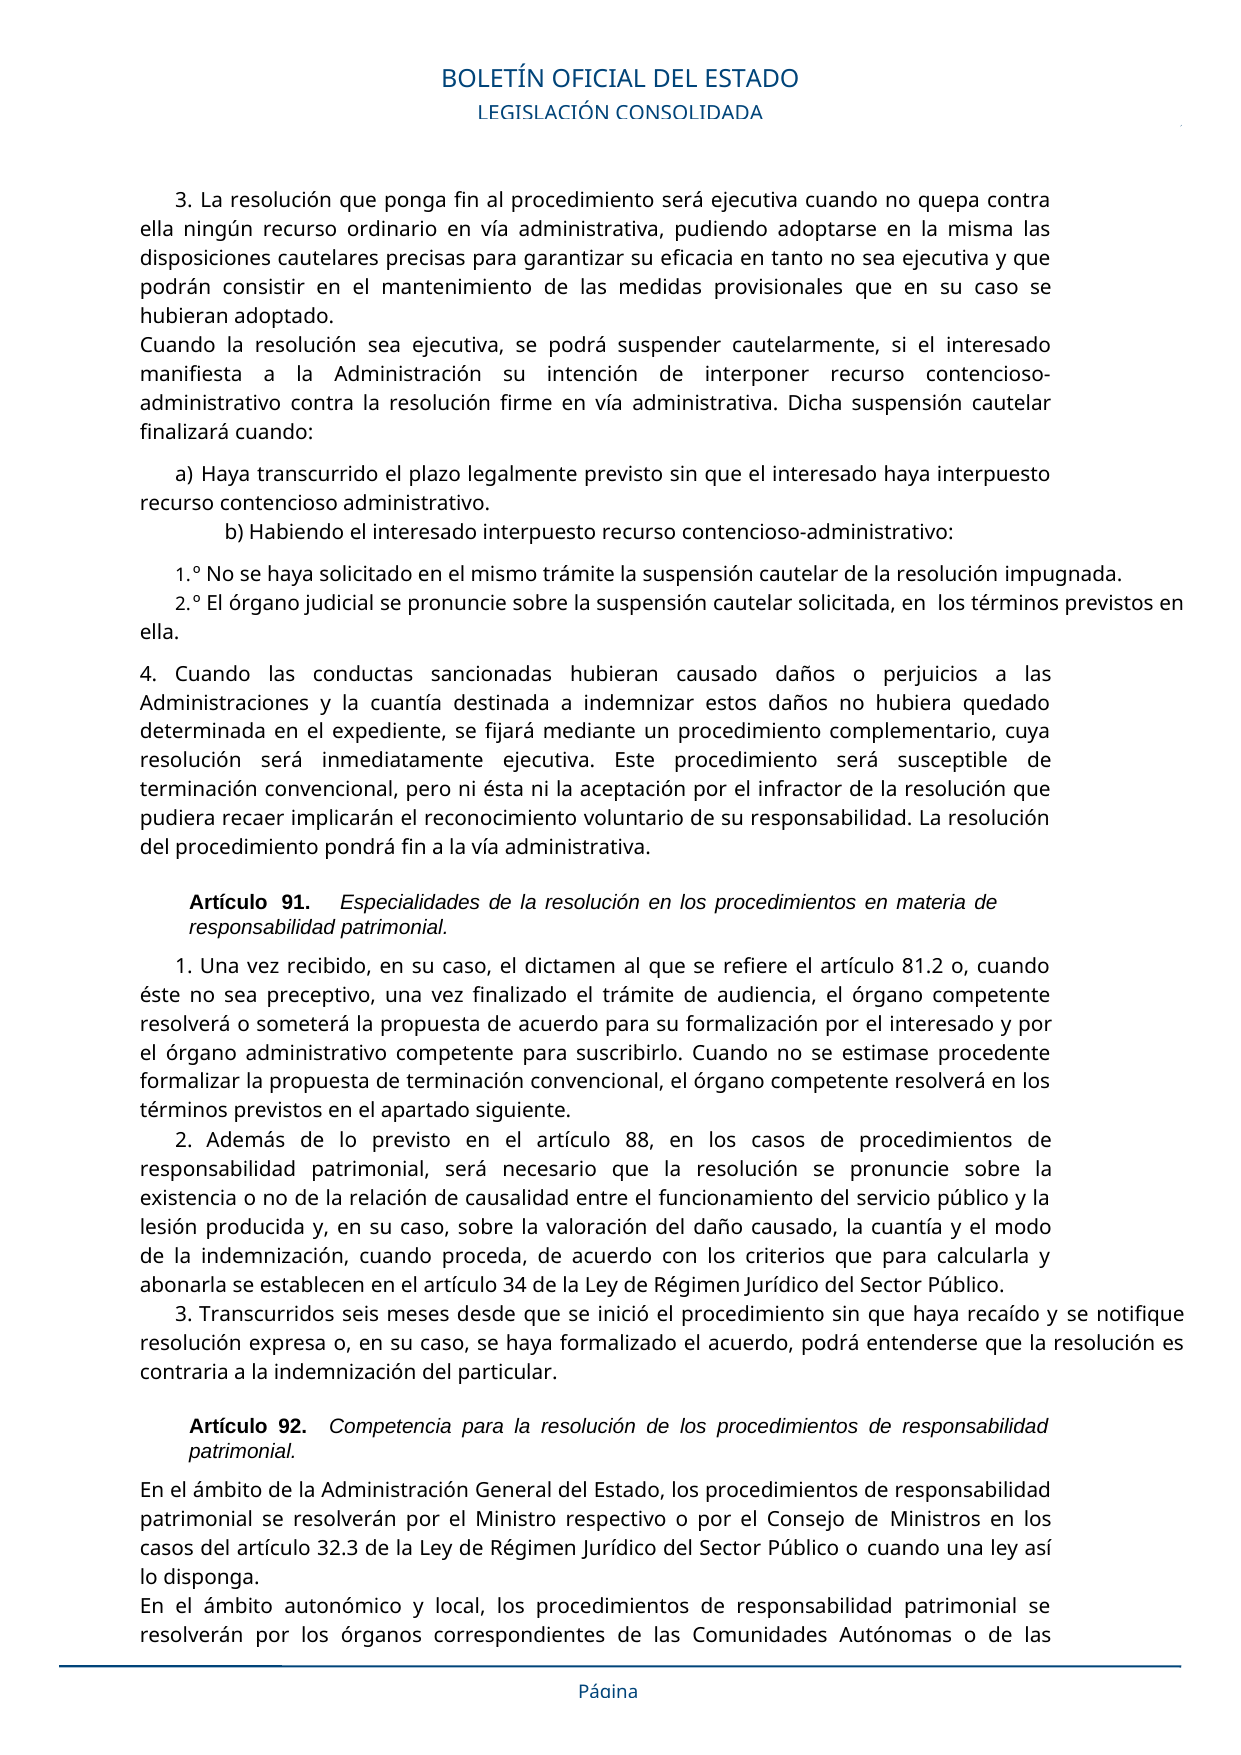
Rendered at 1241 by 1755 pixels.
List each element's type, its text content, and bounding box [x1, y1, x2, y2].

text Artículo 91. Especialidades de la resolución en los procedimientos en materia de responsabilidad patrimonial. [189, 890, 1052, 938]
text En el ámbito de la Administración General del Estado, los procedimientos de responsabilidad patrimonial se resolverán por el Ministro respectivo o por el Consejo de Ministros en los casos del artículo 32.3 de la Ley de Régimen Jurídico del Sector Público o cuando una ley así lo disponga. [139, 1475, 1052, 1590]
text 4. Cuando las conductas sancionadas hubieran causado daños o perjuicios a las Administraciones y la cuantía destinada a indemnizar estos daños no hubiera quedado determinada en el expediente, se fijará mediante un procedimiento complementario, cuya resolución será inmediatamente ejecutiva. Este procedimiento será susceptible de terminación convencional, pero ni ésta ni la aceptación por el infractor de la resolución que pudiera recaer implicarán el reconocimiento voluntario de su responsabilidad. La resolución del procedimiento pondrá fin a la vía administrativa. [139, 659, 1052, 861]
text Cuando la resolución sea ejecutiva, se podrá suspender cautelarmente, si el interesado manifiesta a la Administración su intención de interponer recurso contencioso-administrativo contra la resolución firme en vía administrativa. Dicha suspensión cautelar finalizará cuando: [139, 330, 1052, 446]
text En el ámbito autonómico y local, los procedimientos de responsabilidad patrimonial se resolverán por los órganos correspondientes de las Comunidades Autónomas o de las [139, 1591, 1052, 1649]
list Habiendo el interesado interpuesto recurso contencioso-administrativo: [224, 517, 1184, 545]
list La resolución que ponga fin al procedimiento será ejecutiva cuando no quepa contra ella ningún recurso ordinario en vía administrativa, pudiendo adoptarse en la misma las disposiciones cautelares precisas para garantizar su eficacia en tanto no sea ejecutiva y que podrán consistir en el mantenimiento de las medidas provisionales que en su caso se hubieran adoptado. [139, 185, 1052, 329]
list º El órgano judicial se pronuncie sobre la suspensión cautelar solicitada, en los términos previstos en ella. [139, 588, 1184, 646]
list º No se haya solicitado en el mismo trámite la suspensión cautelar de la resolución impugnada. [139, 559, 1184, 587]
list Haya transcurrido el plazo legalmente previsto sin que el interesado haya interpuesto recurso contencioso administrativo. [139, 459, 1051, 516]
list Además de lo previsto en el artículo 88, en los casos de procedimientos de responsabilidad patrimonial, será necesario que la resolución se pronuncie sobre la existencia o no de la relación de causalidad entre el funcionamiento del servicio público y la lesión producida y, en su caso, sobre la valoración del daño causado, la cuantía y el modo de la indemnización, cuando proceda, de acuerdo con los criterios que para calcularla y abonarla se establecen en el artículo 34 de la Ley de Régimen Jurídico del Sector Público. [139, 1125, 1052, 1298]
list Una vez recibido, en su caso, el dictamen al que se refiere el artículo 81.2 o, cuando éste no sea preceptivo, una vez finalizado el trámite de audiencia, el órgano competente resolverá o someterá la propuesta de acuerdo para su formalización por el interesado y por el órgano administrativo competente para suscribirlo. Cuando no se estimase procedente formalizar la propuesta de terminación convencional, el órgano competente resolverá en los términos previstos en el apartado siguiente. [139, 951, 1052, 1124]
list Transcurridos seis meses desde que se inició el procedimiento sin que haya recaído y se notifique resolución expresa o, en su caso, se haya formalizado el acuerdo, podrá entenderse que la resolución es contraria a la indemnización del particular. [139, 1299, 1184, 1386]
text Artículo 92. Competencia para la resolución de los procedimientos de responsabilidad patrimonial. [189, 1414, 1052, 1463]
